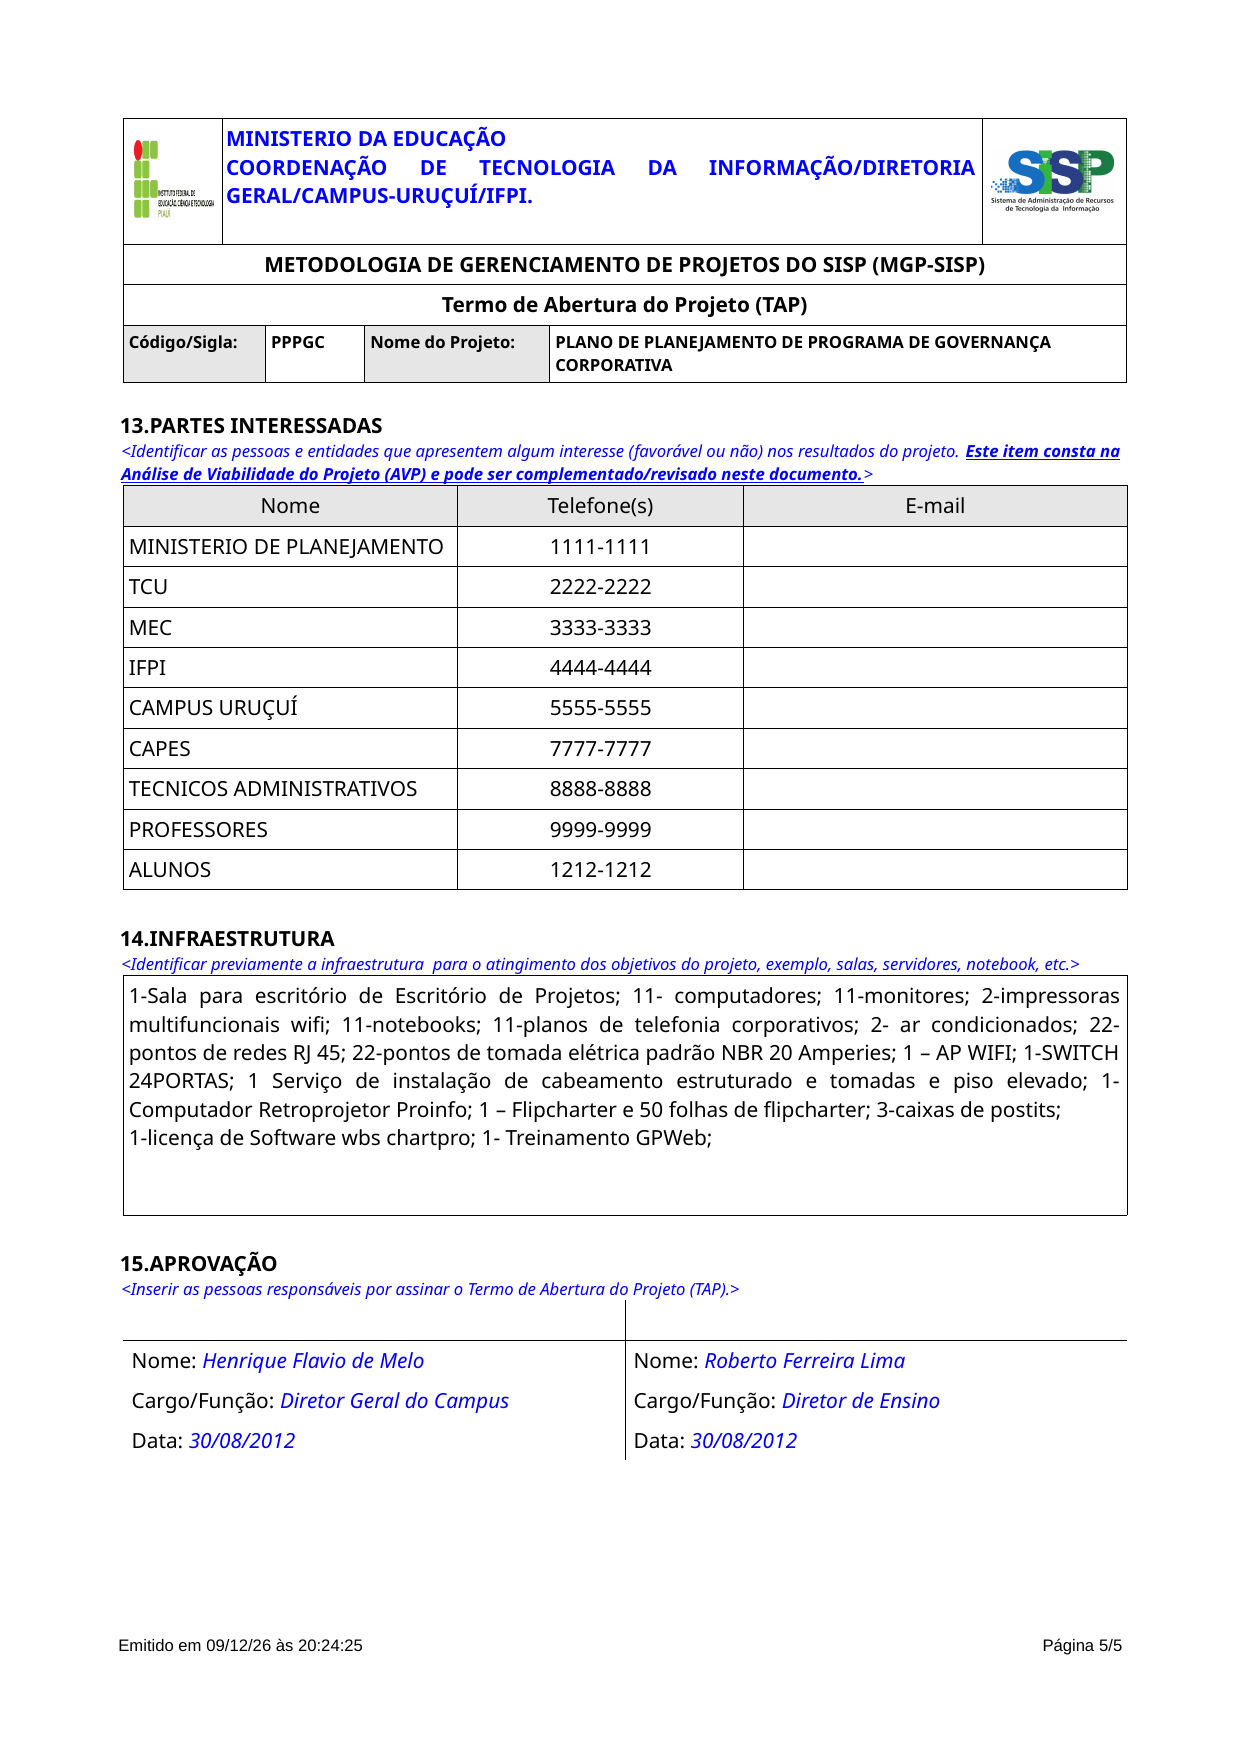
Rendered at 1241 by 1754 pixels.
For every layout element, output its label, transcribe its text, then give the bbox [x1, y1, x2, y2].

list INFRAESTRUTURA [119, 924, 1122, 952]
table_cell 7777-7777 [458, 729, 743, 768]
table_cell Cargo/Função: Diretor de Ensino [626, 1381, 1127, 1421]
table_cell [744, 688, 1127, 728]
table_cell PROFESSORES [124, 810, 457, 849]
table_cell CAMPUS URUÇUÍ [124, 688, 457, 728]
table_cell [744, 810, 1127, 849]
list PARTES INTERESSADAS [119, 411, 1122, 440]
table_cell MINISTERIO DE PLANEJAMENTO [124, 527, 457, 566]
table_cell 9999-9999 [458, 810, 743, 849]
table_cell 2222-2222 [458, 567, 743, 606]
table_cell [744, 648, 1127, 687]
table_cell Cargo/Função: Diretor Geral do Campus [123, 1381, 625, 1421]
table_cell [744, 608, 1127, 647]
table_cell CAPES [124, 729, 457, 768]
table_cell [744, 850, 1127, 889]
list APROVAÇÃO [119, 1249, 1122, 1278]
table_cell 4444-4444 [458, 648, 743, 687]
table_header [626, 1300, 1127, 1340]
table_header E-mail [744, 486, 1127, 526]
table_cell 1111-1111 [458, 527, 743, 566]
table_header [123, 1300, 625, 1340]
table_cell TECNICOS ADMINISTRATIVOS [124, 769, 457, 808]
table_header Telefone(s) [458, 486, 743, 526]
text <Identificar previamente a infraestrutura para o atingimento dos objetivos do projeto, exemplo, salas, servidores, notebook, etc.> [121, 952, 1122, 975]
table_cell 5555-5555 [458, 688, 743, 728]
table_cell Data: 30/08/2012 [626, 1421, 1127, 1460]
table_cell [744, 567, 1127, 606]
table_cell Nome: Henrique Flavio de Melo [123, 1341, 625, 1381]
table_header 1-Sala para escritório de Escritório de Projetos; 11- computadores; 11-monitores; 2-impressoras multifuncionais wifi; 11-notebooks; 11-planos de telefonia corporativos; 2- ar condicionados; 22-pontos de redes RJ 45; 22-pontos de tomada elétrica padrão NBR 20 Amperies; 1 – AP WIFI; 1-SWITCH 24PORTAS; 1 Serviço de instalação de cabeamento estruturado e tomadas e piso elevado; 1- Computador Retroprojetor Proinfo; 1 – Flipcharter e 50 folhas de flipcharter; 3-caixas de postits; 1-licença de Software wbs chartpro; 1- Treinamento GPWeb; [124, 976, 1127, 1214]
table_cell [744, 527, 1127, 566]
text <Inserir as pessoas responsáveis por assinar o Termo de Abertura do Projeto (TAP).> [121, 1278, 1122, 1300]
table_cell ALUNOS [124, 850, 457, 889]
table_cell Data: 30/08/2012 [123, 1421, 625, 1460]
table_cell 8888-8888 [458, 769, 743, 808]
table_cell TCU [124, 567, 457, 606]
table_cell Nome: Roberto Ferreira Lima [626, 1341, 1127, 1381]
table_cell IFPI [124, 648, 457, 687]
text <Identificar as pessoas e entidades que apresentem algum interesse (favorável ou não) nos resultados do projeto. Este item consta na Análise de Viabilidade do Projeto (AVP) e pode ser complementado/revisado neste documento.> [121, 440, 1122, 485]
table_cell [744, 729, 1127, 768]
table_cell 3333-3333 [458, 608, 743, 647]
table_cell MEC [124, 608, 457, 647]
table_cell 1212-1212 [458, 850, 743, 889]
table_header Nome [124, 486, 457, 526]
table_cell [744, 769, 1127, 808]
